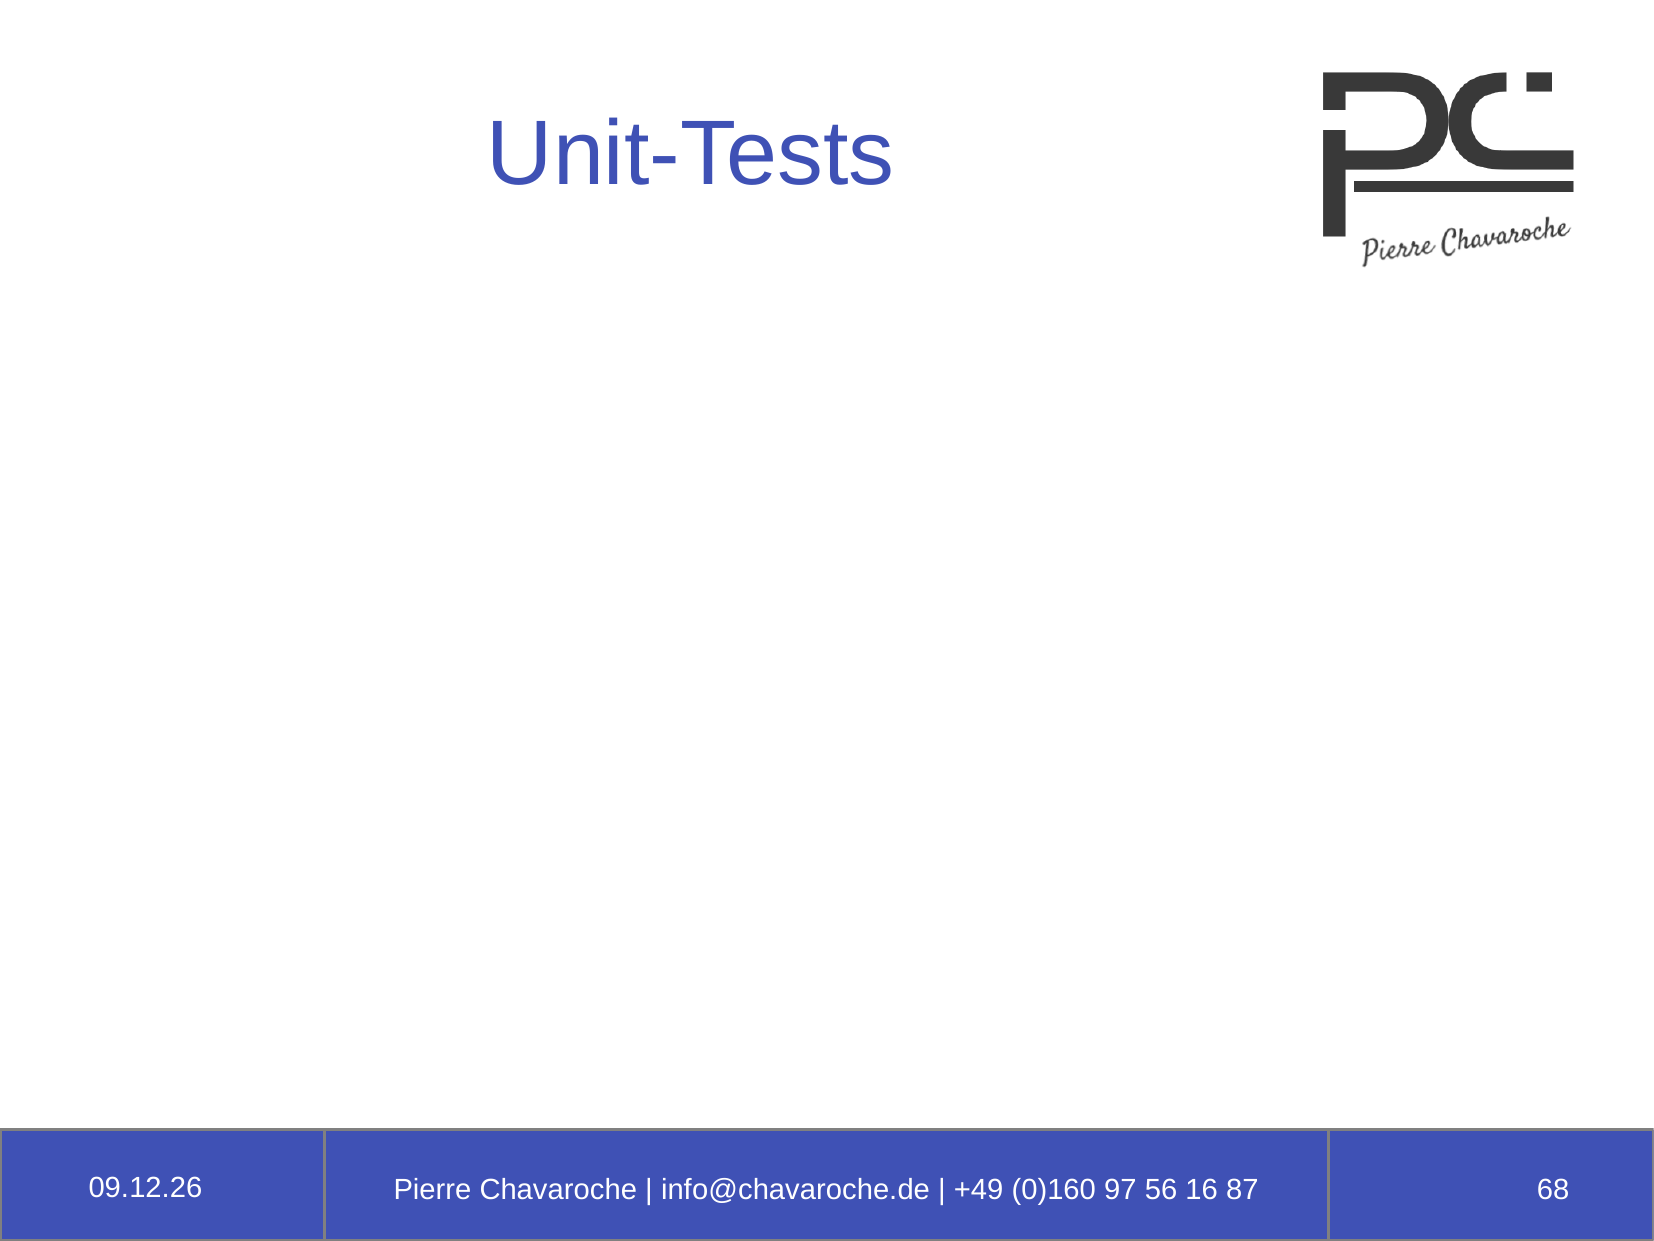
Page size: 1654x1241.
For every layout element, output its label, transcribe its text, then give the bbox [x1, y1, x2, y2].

title Unit-Tests [82, 49, 1300, 257]
picture [1307, 29, 1589, 311]
